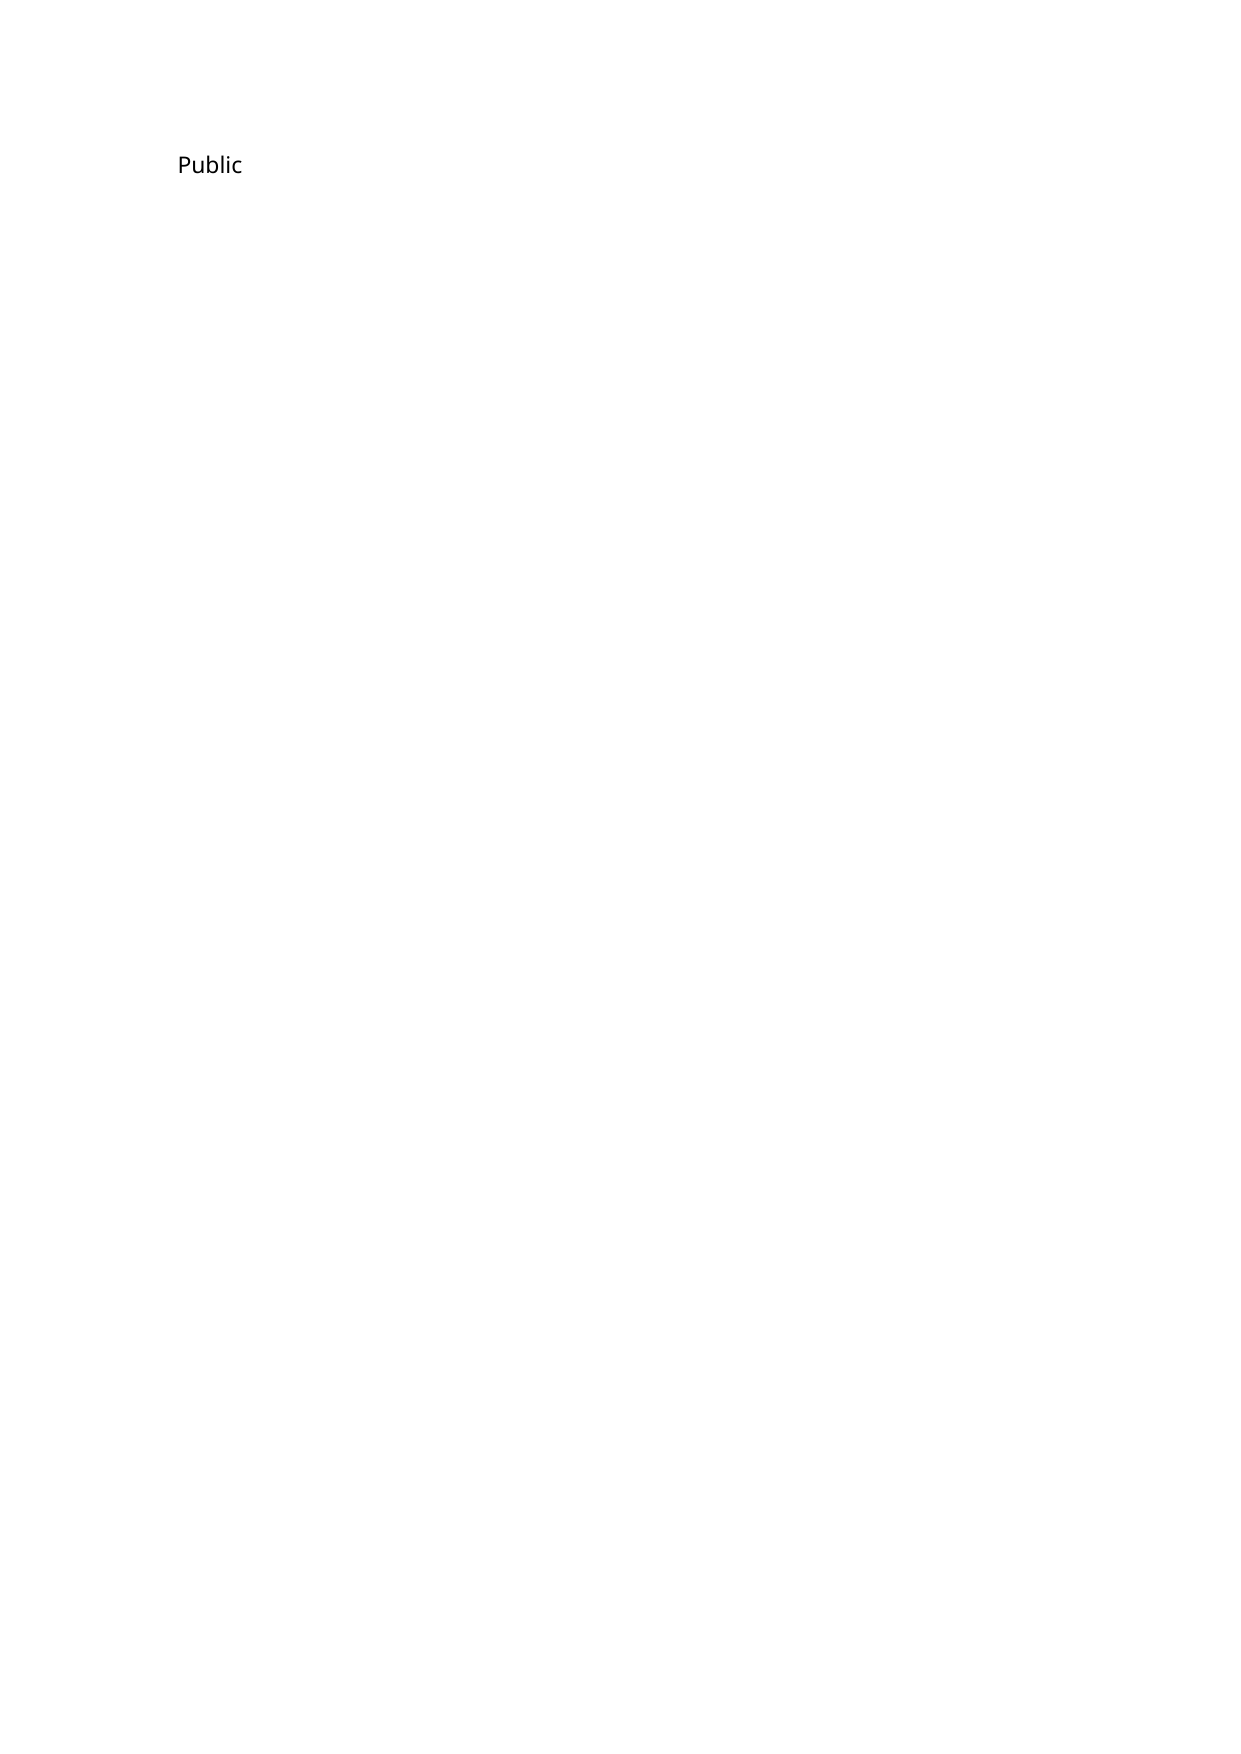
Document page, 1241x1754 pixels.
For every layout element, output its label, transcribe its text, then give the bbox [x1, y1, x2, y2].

text Public [177, 149, 1063, 181]
